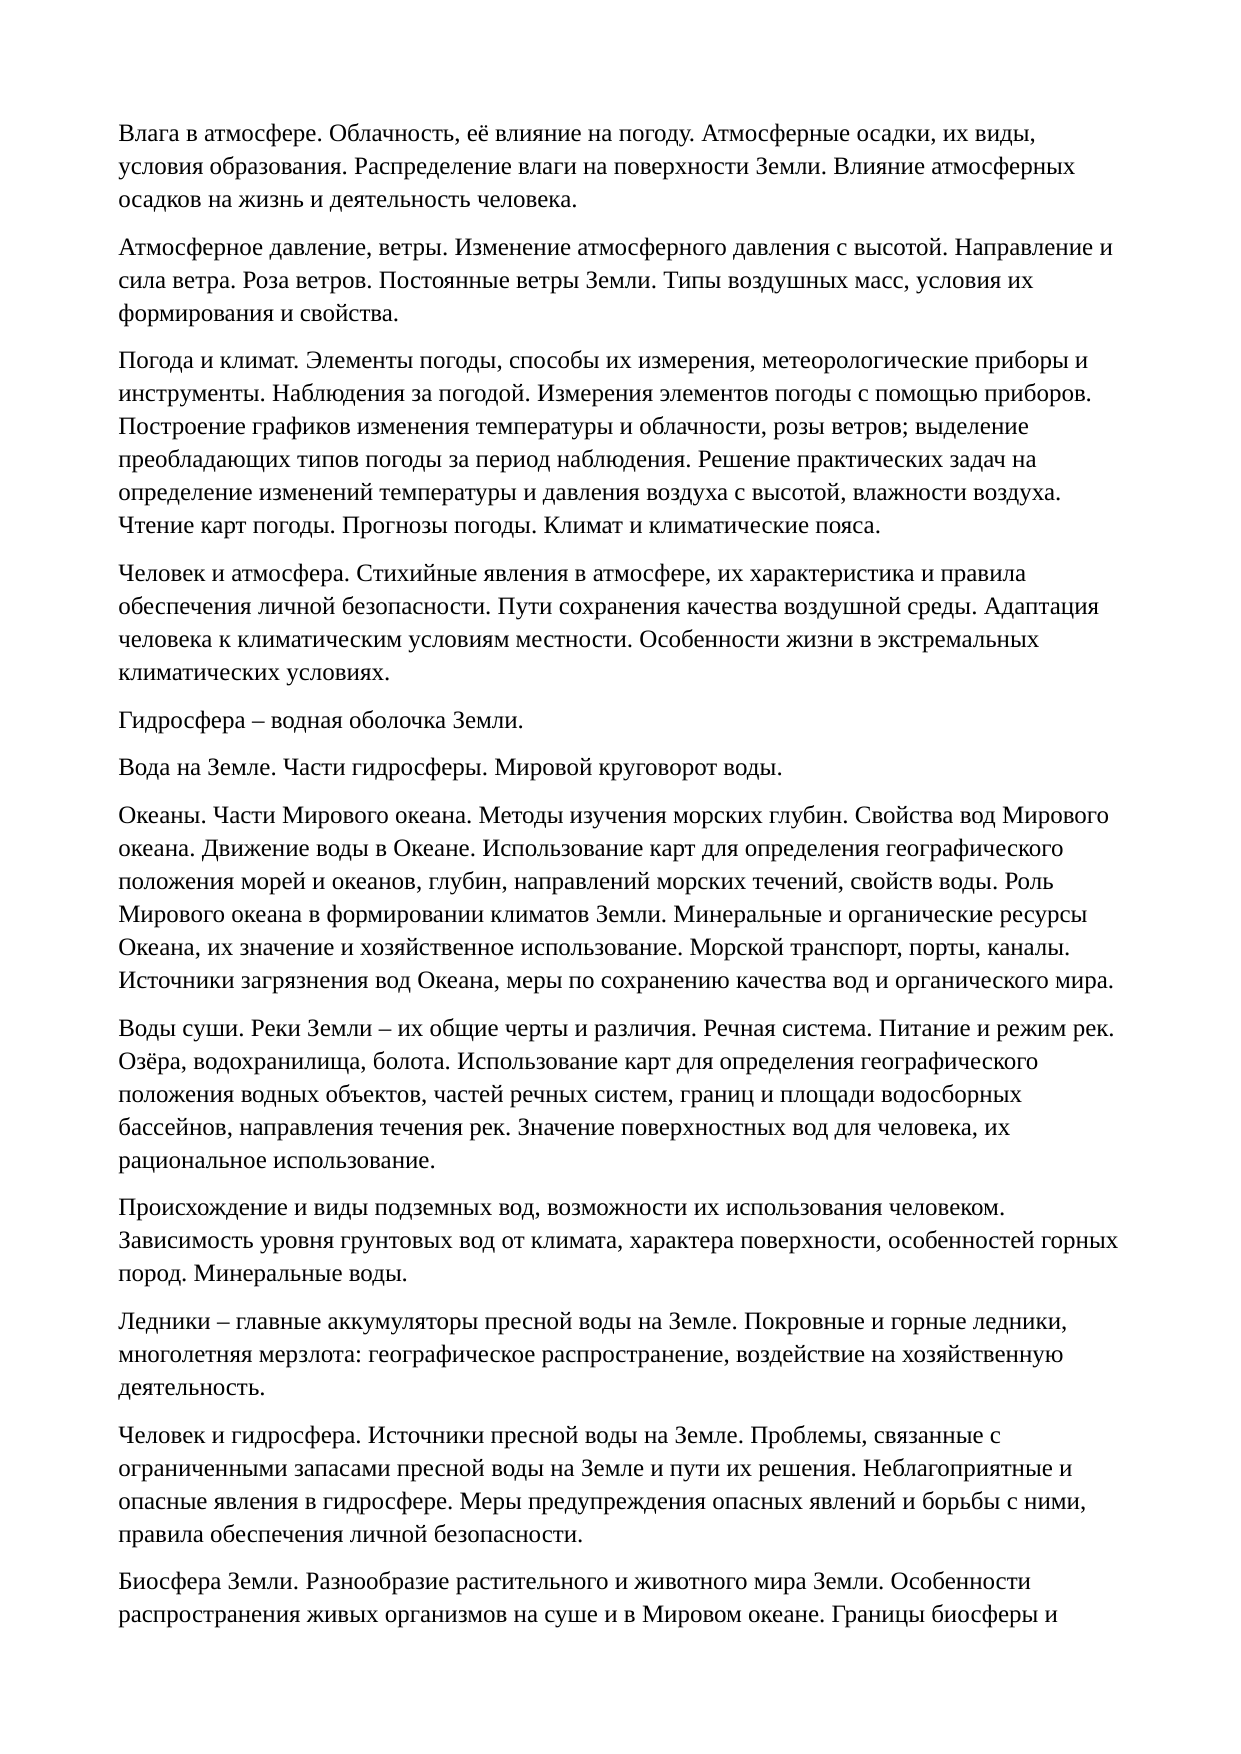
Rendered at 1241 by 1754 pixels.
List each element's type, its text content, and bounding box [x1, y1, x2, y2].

text Происхождение и виды подземных вод, возможности их использования человеком. Зависимость уровня грунтовых вод от климата, характера поверхности, особенностей горных пород. Минеральные воды. [118, 1192, 1122, 1287]
text Вода на Земле. Части гидросферы. Мировой круговорот воды. [118, 752, 1122, 781]
text Океаны. Части Мирового океана. Методы изучения морских глубин. Свойства вод Мирового океана. Движение воды в Океане. Использование карт для определения географического положения морей и океанов, глубин, направлений морских течений, свойств воды. Роль Мирового океана в формировании климатов Земли. Минеральные и органические ресурсы Океана, их значение и хозяйственное использование. Морской транспорт, порты, каналы. Источники загрязнения вод Океана, меры по сохранению качества вод и органического мира. [118, 800, 1122, 994]
text Атмосферное давление, ветры. Изменение атмосферного давления с высотой. Направление и сила ветра. Роза ветров. Постоянные ветры Земли. Типы воздушных масс, условия их формирования и свойства. [118, 232, 1122, 327]
text Влага в атмосфере. Облачность, её влияние на погоду. Атмосферные осадки, их виды, условия образования. Распределение влаги на поверхности Земли. Влияние атмосферных осадков на жизнь и деятельность человека. [118, 118, 1122, 213]
text Человек и атмосфера. Стихийные явления в атмосфере, их характеристика и правила обеспечения личной безопасности. Пути сохранения качества воздушной среды. Адаптация человека к климатическим условиям местности. Особенности жизни в экстремальных климатических условиях. [118, 558, 1122, 686]
text Воды суши. Реки Земли – их общие черты и различия. Речная система. Питание и режим рек. Озёра, водохранилища, болота. Использование карт для определения географического положения водных объектов, частей речных систем, границ и площади водосборных бассейнов, направления течения рек. Значение поверхностных вод для человека, их рациональное использование. [118, 1013, 1122, 1173]
text Гидросфера – водная оболочка Земли. [118, 705, 1122, 733]
text Погода и климат. Элементы погоды, способы их измерения, метеорологические приборы и инструменты. Наблюдения за погодой. Измерения элементов погоды с помощью приборов. Построение графиков изменения температуры и облачности, розы ветров; выделение преобладающих типов погоды за период наблюдения. Решение практических задач на определение изменений температуры и давления воздуха с высотой, влажности воздуха. Чтение карт погоды. Прогнозы погоды. Климат и климатические пояса. [118, 345, 1122, 539]
text Человек и гидросфера. Источники пресной воды на Земле. Проблемы, связанные с ограниченными запасами пресной воды на Земле и пути их решения. Неблагоприятные и опасные явления в гидросфере. Меры предупреждения опасных явлений и борьбы с ними, правила обеспечения личной безопасности. [118, 1420, 1122, 1547]
text Ледники – главные аккумуляторы пресной воды на Земле. Покровные и горные ледники, многолетняя мерзлота: географическое распространение, воздействие на хозяйственную деятельность. [118, 1306, 1122, 1401]
text Биосфера Земли. Разнообразие растительного и животного мира Земли. Особенности распространения живых организмов на суше и в Мировом океане. Границы биосферы и [118, 1566, 1122, 1628]
